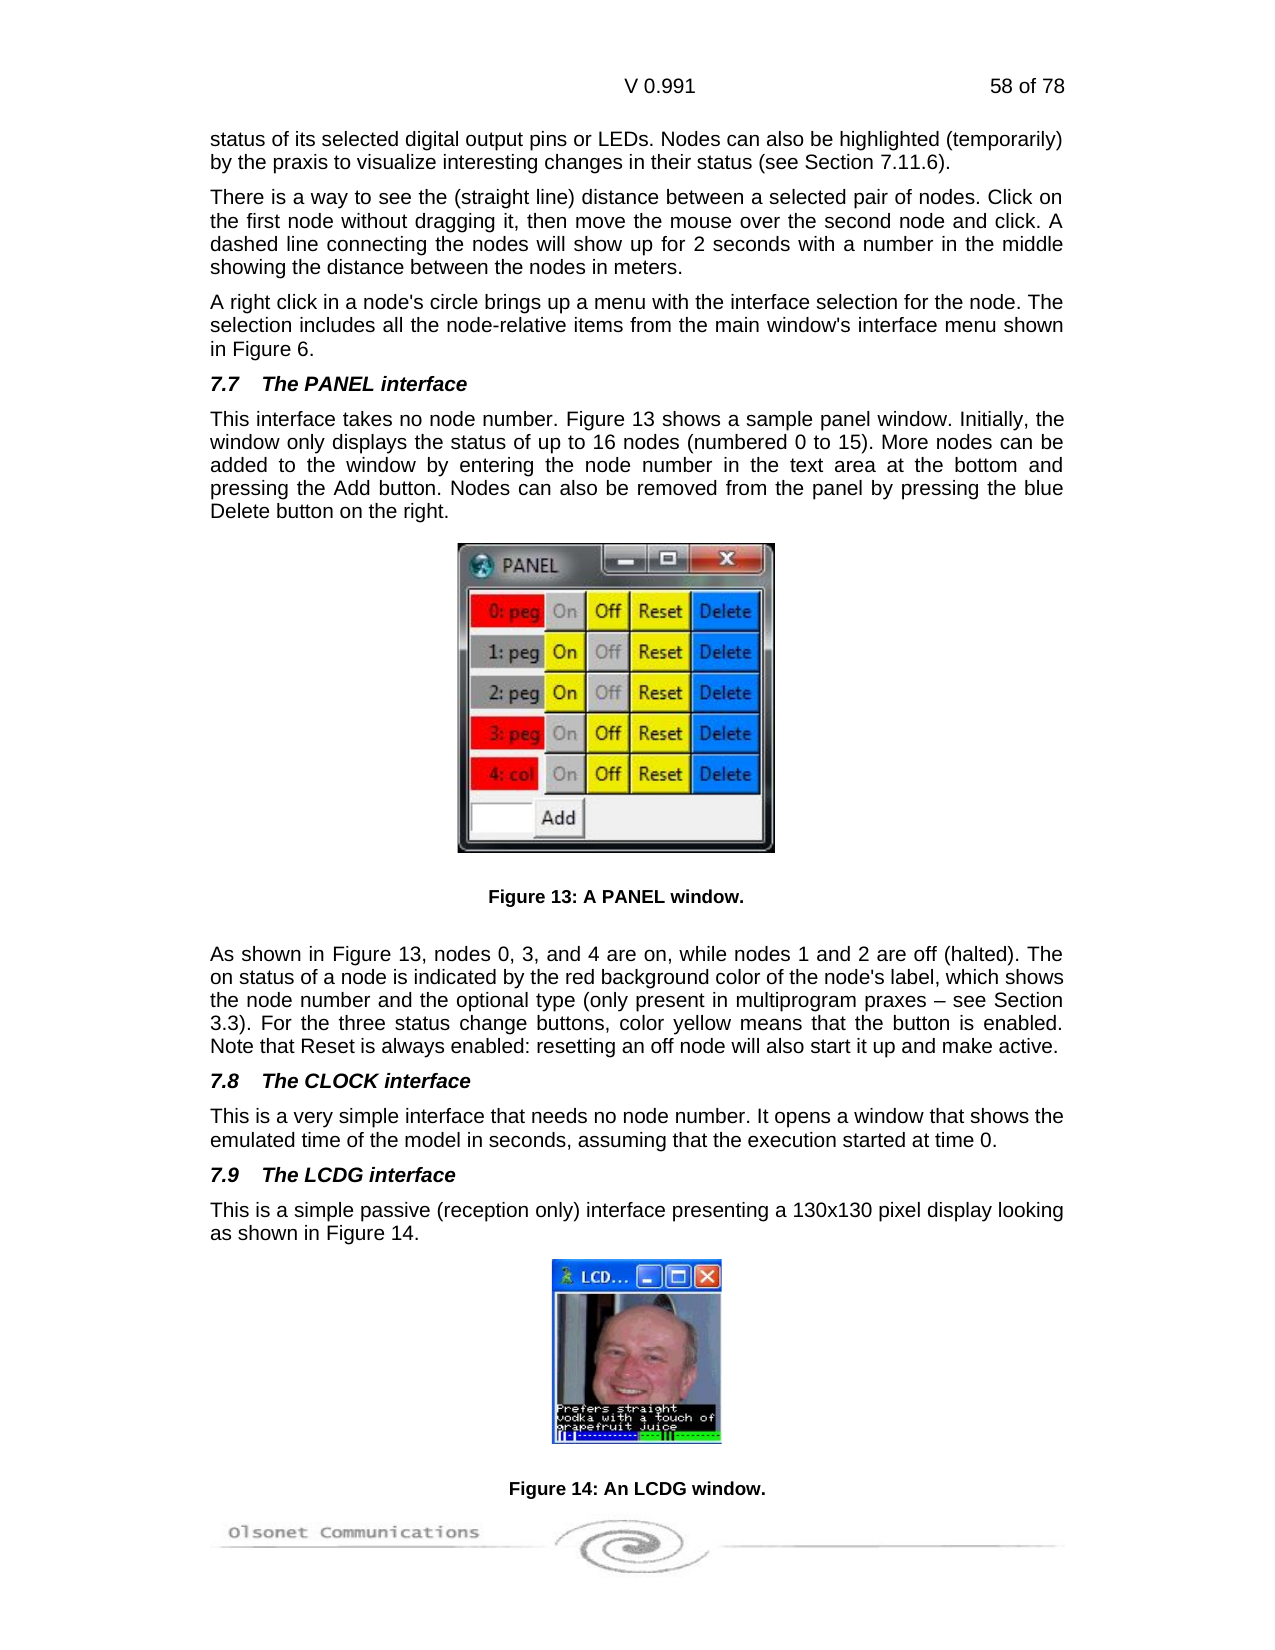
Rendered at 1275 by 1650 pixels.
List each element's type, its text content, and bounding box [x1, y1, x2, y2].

subtitle The LCDG interface [210, 1163, 1065, 1187]
picture [457, 543, 775, 853]
subtitle The PANEL interface [210, 372, 1065, 395]
picture [210, 1504, 1065, 1596]
picture [551, 1259, 722, 1444]
text A right click in a node's circle brings up a menu with the interface selection for the node. The selection includes all the node-relative items from the main window's interface menu shown in Figure 6. [210, 291, 1065, 360]
text There is a way to see the (straight line) distance between a selected pair of nodes. Click on the first node without dragging it, then move the mouse over the second node and click. A dashed line connecting the nodes will show up for 2 seconds with a number in the middle showing the distance between the nodes in meters. [210, 186, 1065, 279]
text [453, 1259, 822, 1479]
subtitle The CLOCK interface [210, 1070, 1065, 1093]
text Figure 14: An LCDG window. [453, 1479, 822, 1500]
text Figure 13: A PANEL window. [445, 886, 787, 907]
text This is a simple passive (reception only) interface presenting a 130x130 pixel display looking as shown in Figure 14. [210, 1198, 1065, 1245]
text status of its selected digital output pins or LEDs. Nodes can also be highlighted (temporarily) by the praxis to visualize interesting changes in their status (see Section 7.11.6). [210, 128, 1065, 174]
text This interface takes no node number. Figure 13 shows a sample panel window. Initially, the window only displays the status of up to 16 nodes (numbered 0 to 15). More nodes can be added to the window by entering the node number in the text area at the bottom and pressing the Add button. Nodes can also be removed from the panel by pressing the blue Delete button on the right. [210, 407, 1065, 523]
text As shown in Figure 13, nodes 0, 3, and 4 are on, while nodes 1 and 2 are off (halted). The on status of a node is indicated by the red background color of the node's label, which shows the node number and the optional type (only present in multiprogram praxes – see Section 3.3). For the three status change buttons, color yellow means that the button is enabled. Note that Reset is always enabled: resetting an off node will also start it up and make active. [210, 942, 1065, 1058]
text This is a very simple interface that needs no node number. It opens a window that shows the emulated time of the model in seconds, assuming that the execution started at time 0. [210, 1105, 1065, 1152]
